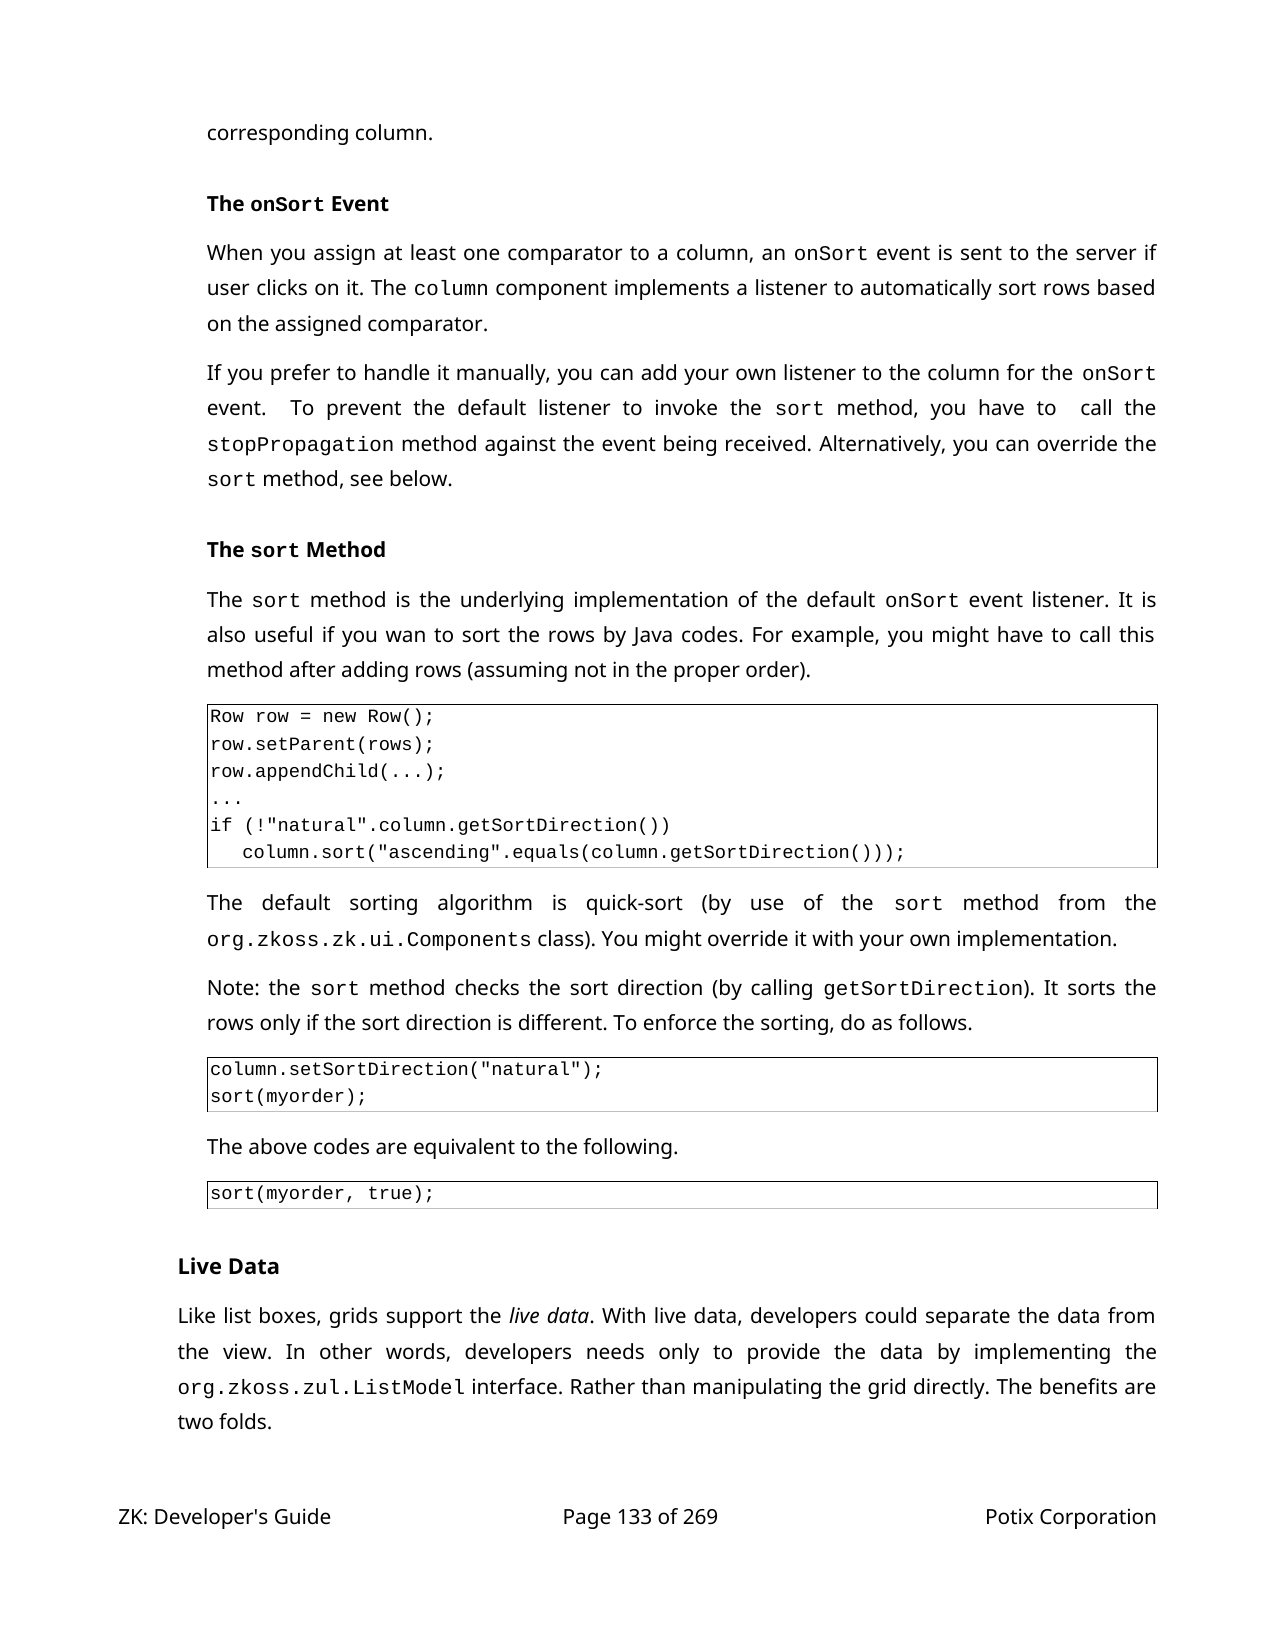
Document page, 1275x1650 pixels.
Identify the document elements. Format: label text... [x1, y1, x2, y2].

subtitle Live Data [177, 1251, 1157, 1281]
text When you assign at least one comparator to a column, an onSort event is sent to the server if user clicks on it. The column component implements a listener to automatically sort rows based on the assigned comparator. [207, 238, 1157, 337]
text corresponding column. [207, 118, 1157, 146]
text Note: the sort method checks the sort direction (by calling getSortDirection). It sorts the rows only if the sort direction is different. To enforce the sorting, do as follows. [207, 973, 1157, 1037]
subtitle The sort Method [207, 536, 1157, 564]
text The default sorting algorithm is quick-sort (by use of the sort method from the org.zkoss.zk.ui.Components class). You might override it with your own implementation. [207, 888, 1157, 952]
text Like list boxes, grids support the live data. With live data, developers could separate the data from the view. In other words, developers needs only to provide the data by implementing the org.zkoss.zul.ListModel interface. Rather than manipulating the grid directly. The benefits are two folds. [177, 1302, 1157, 1436]
text ... [208, 786, 1157, 810]
text sort(myorder, true); [208, 1182, 1157, 1208]
text The sort method is the underlying implementation of the default onSort event listener. It is also useful if you wan to sort the rows by Java codes. For example, you might have to call this method after adding rows (assuming not in the proper order). [207, 585, 1157, 684]
text row.appendChild(...); [208, 759, 1157, 783]
text The above codes are equivalent to the following. [207, 1132, 1157, 1161]
text If you prefer to handle it manually, you can add your own listener to the column for the onSort event. To prevent the default listener to invoke the sort method, you have to call the stopPropagation method against the event being received. Alternatively, you can override the sort method, see below. [207, 358, 1157, 493]
text column.setSortDirection("natural"); [208, 1058, 1157, 1081]
subtitle The onSort Event [207, 189, 1157, 217]
text column.sort("ascending".equals(column.getSortDirection())); [208, 840, 1157, 867]
text Row row = new Row(); [208, 705, 1157, 728]
text row.setParent(rows); [208, 731, 1157, 756]
text sort(myorder); [208, 1084, 1157, 1111]
text if (!"natural".column.getSortDirection()) [208, 813, 1157, 837]
